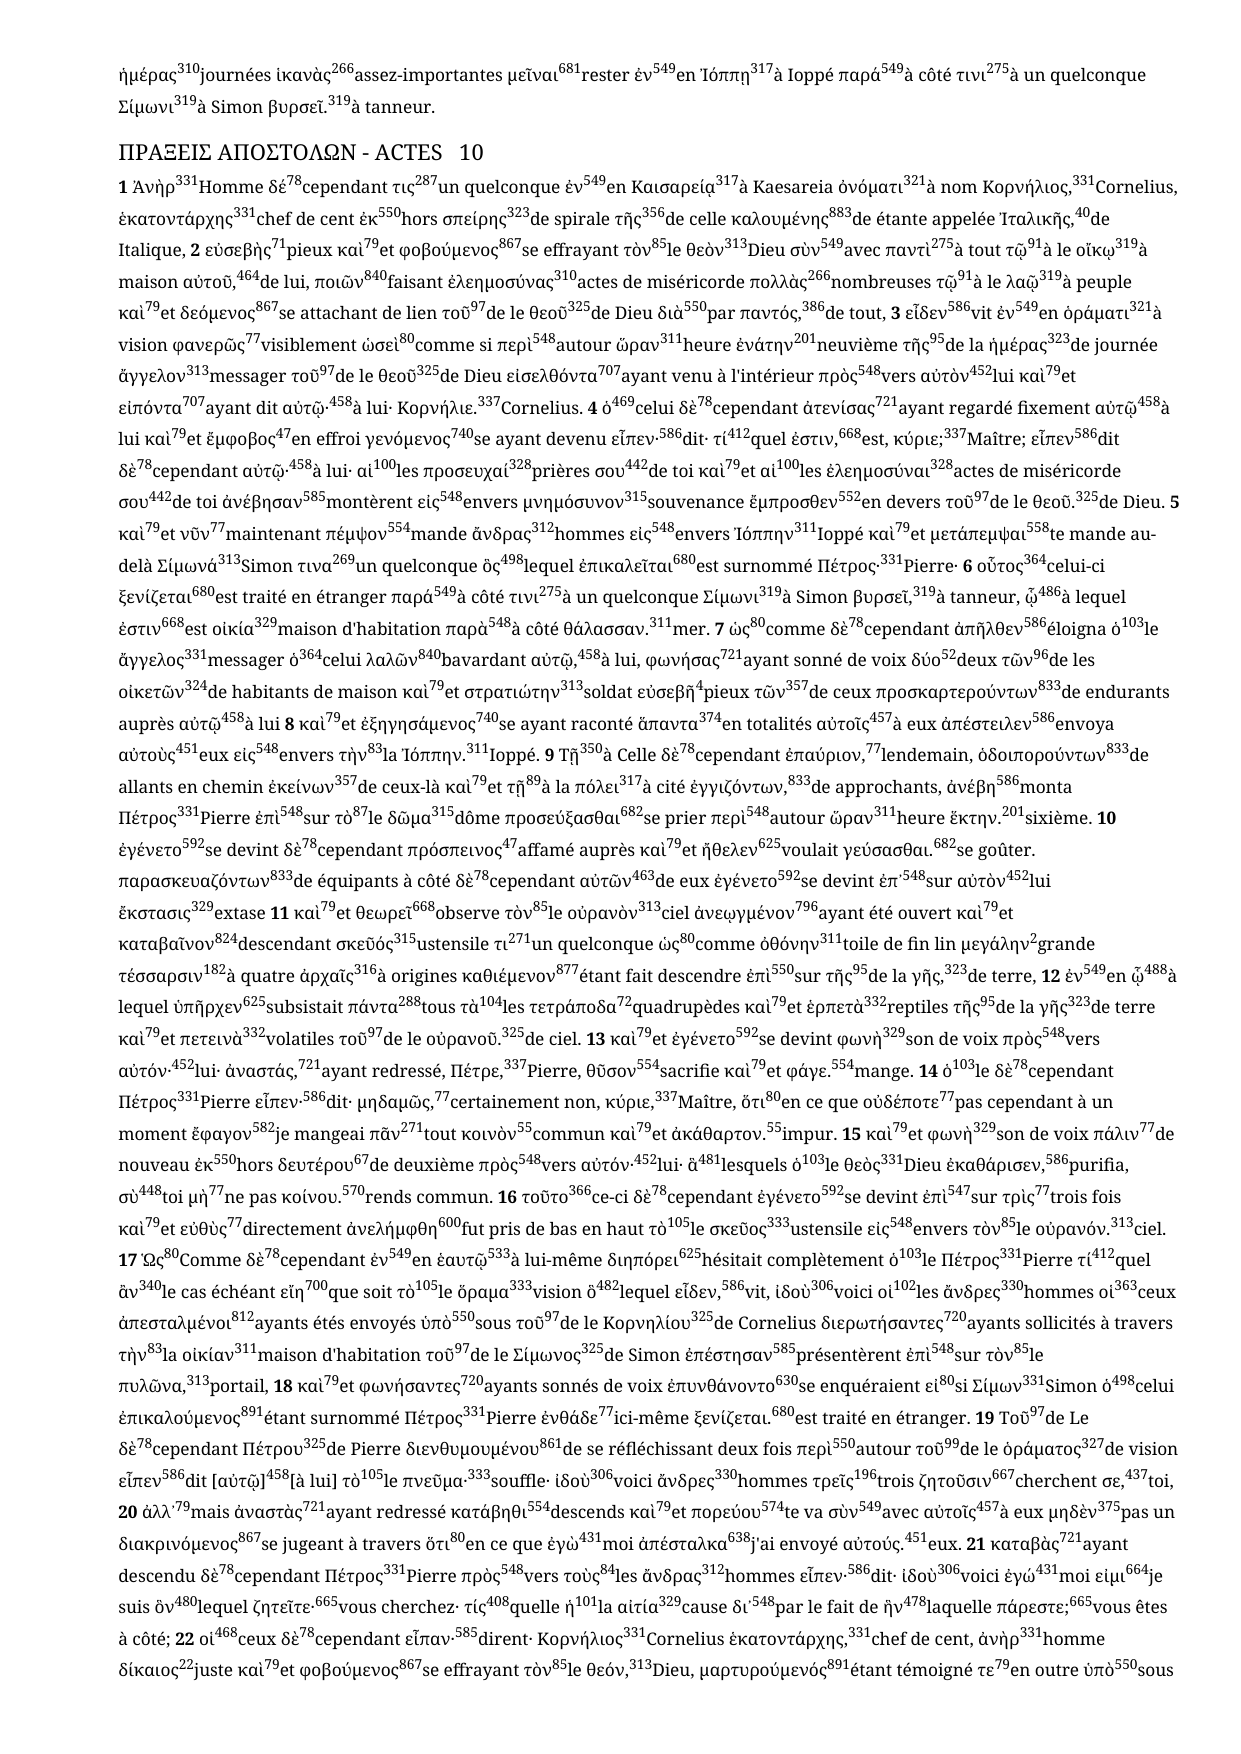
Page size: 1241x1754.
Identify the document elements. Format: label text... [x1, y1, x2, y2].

text ΠΡΑΞΕΙΣ ΑΠΟΣΤΟΛΩΝ - ACTES 10 [118, 137, 1181, 167]
text 1 Ἀνὴρ331Homme δέ78cependant τις287un quelconque ἐν549en Καισαρείᾳ317à Kaesareia ὀνόματι321à nom Κορνήλιος,331Cornelius, ἑκατοντάρχης331chef de cent ἐκ550hors σπείρης323de spirale τῆς356de celle καλουμένης883de étante appelée Ἰταλικῆς,40de Italique, 2 εὐσεβὴς71pieux καὶ79et φοβούμενος867se effrayant τὸν85le θεὸν313Dieu σὺν549avec παντὶ275à tout τῷ91à le οἴκῳ319à maison αὐτοῦ,464de lui, ποιῶν840faisant ἐλεημοσύνας310actes de miséricorde πολλὰς266nombreuses τῷ91à le λαῷ319à peuple καὶ79et δεόμενος867se attachant de lien τοῦ97de le θεοῦ325de Dieu διὰ550par παντός,386de tout, 3 εἶδεν586vit ἐν549en ὁράματι321à vision φανερῶς77visiblement ὡσεὶ80comme si περὶ548autour ὥραν311heure ἐνάτην201neuvième τῆς95de la ἡμέρας323de journée ἄγγελον313messager τοῦ97de le θεοῦ325de Dieu εἰσελθόντα707ayant venu à l'intérieur πρὸς548vers αὐτὸν452lui καὶ79et εἰπόντα707ayant dit αὐτῷ·458à lui· Κορνήλιε.337Cornelius. 4 ὁ469celui δὲ78cependant ἀτενίσας721ayant regardé fixement αὐτῷ458à lui καὶ79et ἔμφοβος47en effroi γενόμενος740se ayant devenu εἶπεν·586dit· τί412quel ἐστιν,668est, κύριε;337Maître; εἶπεν586dit δὲ78cependant αὐτῷ·458à lui· αἱ100les προσευχαί328prières σου442de toi καὶ79et αἱ100les ἐλεημοσύναι328actes de miséricorde σου442de toi ἀνέβησαν585montèrent εἰς548envers μνημόσυνον315souvenance ἔμπροσθεν552en devers τοῦ97de le θεοῦ.325de Dieu. 5 καὶ79et νῦν77maintenant πέμψον554mande ἄνδρας312hommes εἰς548envers Ἰόππην311Ioppé καὶ79et μετάπεμψαι558te mande au-delà Σίμωνά313Simon τινα269un quelconque ὃς498lequel ἐπικαλεῖται680est surnommé Πέτρος·331Pierre· 6 οὗτος364celui-ci ξενίζεται680est traité en étranger παρά549à côté τινι275à un quelconque Σίμωνι319à Simon βυρσεῖ,319à tanneur, ᾧ486à lequel ἐστιν668est οἰκία329maison d'habitation παρὰ548à côté θάλασσαν.311mer. 7 ὡς80comme δὲ78cependant ἀπῆλθεν586éloigna ὁ103le ἄγγελος331messager ὁ364celui λαλῶν840bavardant αὐτῷ,458à lui, φωνήσας721ayant sonné de voix δύο52deux τῶν96de les οἰκετῶν324de habitants de maison καὶ79et στρατιώτην313soldat εὐσεβῆ4pieux τῶν357de ceux προσκαρτερούντων833de endurants auprès αὐτῷ458à lui 8 καὶ79et ἐξηγησάμενος740se ayant raconté ἅπαντα374en totalités αὐτοῖς457à eux ἀπέστειλεν586envoya αὐτοὺς451eux εἰς548envers τὴν83la Ἰόππην.311Ioppé. 9 Τῇ350à Celle δὲ78cependant ἐπαύριον,77lendemain, ὁδοιπορούντων833de allants en chemin ἐκείνων357de ceux-là καὶ79et τῇ89à la πόλει317à cité ἐγγιζόντων,833de approchants, ἀνέβη586monta Πέτρος331Pierre ἐπὶ548sur τὸ87le δῶμα315dôme προσεύξασθαι682se prier περὶ548autour ὥραν311heure ἕκτην.201sixième. 10 ἐγένετο592se devint δὲ78cependant πρόσπεινος47affamé auprès καὶ79et ἤθελεν625voulait γεύσασθαι.682se goûter. παρασκευαζόντων833de équipants à côté δὲ78cependant αὐτῶν463de eux ἐγένετο592se devint ἐπ᾽548sur αὐτὸν452lui ἔκστασις329extase 11 καὶ79et θεωρεῖ668observe τὸν85le οὐρανὸν313ciel ἀνεῳγμένον796ayant été ouvert καὶ79et καταβαῖνον824descendant σκεῦός315ustensile τι271un quelconque ὡς80comme ὀθόνην311toile de fin lin μεγάλην2grande τέσσαρσιν182à quatre ἀρχαῖς316à origines καθιέμενον877étant fait descendre ἐπὶ550sur τῆς95de la γῆς,323de terre, 12 ἐν549en ᾧ488à lequel ὑπῆρχεν625subsistait πάντα288tous τὰ104les τετράποδα72quadrupèdes καὶ79et ἑρπετὰ332reptiles τῆς95de la γῆς323de terre καὶ79et πετεινὰ332volatiles τοῦ97de le οὐρανοῦ.325de ciel. 13 καὶ79et ἐγένετο592se devint φωνὴ329son de voix πρὸς548vers αὐτόν·452lui· ἀναστάς,721ayant redressé, Πέτρε,337Pierre, θῦσον554sacrifie καὶ79et φάγε.554mange. 14 ὁ103le δὲ78cependant Πέτρος331Pierre εἶπεν·586dit· μηδαμῶς,77certainement non, κύριε,337Maître, ὅτι80en ce que οὐδέποτε77pas cependant à un moment ἔφαγον582je mangeai πᾶν271tout κοινὸν55commun καὶ79et ἀκάθαρτον.55impur. 15 καὶ79et φωνὴ329son de voix πάλιν77de nouveau ἐκ550hors δευτέρου67de deuxième πρὸς548vers αὐτόν·452lui· ἃ481lesquels ὁ103le θεὸς331Dieu ἐκαθάρισεν,586purifia, σὺ448toi μὴ77ne pas κοίνου.570rends commun. 16 τοῦτο366ce-ci δὲ78cependant ἐγένετο592se devint ἐπὶ547sur τρὶς77trois fois καὶ79et εὐθὺς77directement ἀνελήμφθη600fut pris de bas en haut τὸ105le σκεῦος333ustensile εἰς548envers τὸν85le οὐρανόν.313ciel. 17 Ὡς80Comme δὲ78cependant ἐν549en ἑαυτῷ533à lui-même διηπόρει625hésitait complètement ὁ103le Πέτρος331Pierre τί412quel ἂν340le cas échéant εἴη700que soit τὸ105le ὅραμα333vision ὃ482lequel εἶδεν,586vit, ἰδοὺ306voici οἱ102les ἄνδρες330hommes οἱ363ceux ἀπεσταλμένοι812ayants étés envoyés ὑπὸ550sous τοῦ97de le Κορνηλίου325de Cornelius διερωτήσαντες720ayants sollicités à travers τὴν83la οἰκίαν311maison d'habitation τοῦ97de le Σίμωνος325de Simon ἐπέστησαν585présentèrent ἐπὶ548sur τὸν85le πυλῶνα,313portail, 18 καὶ79et φωνήσαντες720ayants sonnés de voix ἐπυνθάνοντο630se enquéraient εἰ80si Σίμων331Simon ὁ498celui ἐπικαλούμενος891étant surnommé Πέτρος331Pierre ἐνθάδε77ici-même ξενίζεται.680est traité en étranger. 19 Τοῦ97de Le δὲ78cependant Πέτρου325de Pierre διενθυμουμένου861de se réfléchissant deux fois περὶ550autour τοῦ99de le ὁράματος327de vision εἶπεν586dit [αὐτῷ]458[à lui] τὸ105le πνεῦμα·333souffle· ἰδοὺ306voici ἄνδρες330hommes τρεῖς196trois ζητοῦσιν667cherchent σε,437toi, 20 ἀλλ᾽79mais ἀναστὰς721ayant redressé κατάβηθι554descends καὶ79et πορεύου574te va σὺν549avec αὐτοῖς457à eux μηδὲν375pas un διακρινόμενος867se jugeant à travers ὅτι80en ce que ἐγὼ431moi ἀπέσταλκα638j'ai envoyé αὐτούς.451eux. 21 καταβὰς721ayant descendu δὲ78cependant Πέτρος331Pierre πρὸς548vers τοὺς84les ἄνδρας312hommes εἶπεν·586dit· ἰδοὺ306voici ἐγώ431moi εἰμι664je suis ὃν480lequel ζητεῖτε·665vous cherchez· τίς408quelle ἡ101la αἰτία329cause δι᾽548par le fait de ἣν478laquelle πάρεστε;665vous êtes à côté; 22 οἱ468ceux δὲ78cependant εἶπαν·585dirent· Κορνήλιος331Cornelius ἑκατοντάρχης,331chef de cent, ἀνὴρ331homme δίκαιος22juste καὶ79et φοβούμενος867se effrayant τὸν85le θεόν,313Dieu, μαρτυρούμενός891étant témoigné τε79en outre ὑπὸ550sous ὅλου283de tout entier τοῦ99de le ἔθνους327de ethnie τῶν96de les Ἰουδαίων,64de Ioudaiens, ἐχρηματίσθη600fut négocié du besoin ὑπὸ550sous ἀγγέλου325de messager ἁγίου16de saint μεταπέμψασθαί682se mander au-delà σε437toi εἰς548envers τὸν85le οἶκον313maison αὐτοῦ464de lui καὶ79et ἀκοῦσαι681écouter ῥήματα314oraux παρὰ550à côté σοῦ.442de toi. 23 εἰσκαλεσάμενος740se ayant appelé envers οὖν79donc αὐτοὺς451eux ἐξένισεν.586traita en étranger. Τῇ350à Celle δὲ78cependant ἐπαύριον77lendemain ἀναστὰς721ayant redressé ἐξῆλθεν586sortit σὺν549avec αὐτοῖς457à eux καί79et τινες389des quelconques τῶν96de les ἀδελφῶν324de frères τῶν357de ceux ἀπὸ550au loin Ἰόππης323de Ioppé συνῆλθον585vinrent ensemble αὐτῷ.458à lui. 24 τῇ350à celle δὲ78cependant ἐπαύριον77lendemain εἰσῆλθεν586vint à l'intérieur εἰς548envers τὴν83la Καισάρειαν.311Kaesareia. ὁ103le δὲ78cependant Κορνήλιος331Cornelius ἦν625était προσδοκῶν840attendant αὐτοὺς451eux συγκαλεσάμενος740se ayant appelé ensemble τοὺς84les συγγενεῖς52congénitaux αὐτοῦ464de lui καὶ79et τοὺς84les ἀναγκαίους3nécessaires φίλους.52amis. 25 Ὡς80Comme δὲ78cependant ἐγένετο592se devint τοῦ360de ce εἰσελθεῖν681venir à l'intérieur τὸν85le Πέτρον,313Pierre, συναντήσας721ayant rencontré avec αὐτῷ458à lui ὁ103le Κορνήλιος331Cornelius πεσὼν721ayant tombé ἐπὶ548sur τοὺς244les πόδας312pieds προσεκύνησεν.586prosterna vers. 26 ὁ103le δὲ78cependant Πέτρος331Pierre ἤγειρεν586éveilla αὐτὸν452lui λέγων·840disant· ἀνάστηθι·554redresse· καὶ77aussi ἐγὼ431moi αὐτὸς513moi-même ἄνθρωπός331être humain εἰμι.664je suis. 27 καὶ79et συνομιλῶν840conversant avec αὐτῷ458à lui εἰσῆλθεν586vint à l'intérieur καὶ79et εὑρίσκει668trouve συνεληλυθότας769ayants venus ensemble πολλούς,372nombreux, 28 ἔφη625déclarait τε79en outre πρὸς548vers αὐτούς·451eux· ὑμεῖς447vous ἐπίστασθε671vous vous établissez sûrement ὡς77comme ἀθέμιτόν49illicite ἐστιν668est ἀνδρὶ319à homme Ἰουδαίῳ10à Ioudaien κολλᾶσθαι692être collé ἢ79ou προσέρχεσθαι690se venir vers ἀλλοφύλῳ·59à d'autre tribu· κἀμοὶ420à et moi ὁ103le θεὸς331Dieu ἔδειξεν586montra μηδένα269pas un κοινὸν53commun ἢ79ou ἀκάθαρτον53impur λέγειν689dire ἄνθρωπον·313être humain· 29 διὸ79c'est pourquoi καὶ77aussi ἀναντιρρήτως77incontestablement ἦλθον582je vins μεταπεμφθείς.760ayant été mandé au-delà. πυνθάνομαι670je m'enquiers οὖν79donc τίνι165à quel λόγῳ319à discours μετεπέμψασθέ589vous vous mandâtes au-delà με;417moi; 30 καὶ79et ὁ103le Κορνήλιος331Cornelius ἔφη·625déclarait· ἀπὸ550au loin τετάρτης209de quatrième ἡμέρας323de journée μέχρι552jusqu'à ταύτης148de celle-ci τῆς95de la ὥρας323de heure ἤμην627je m'étais τὴν83la ἐνάτην51neuvième προσευχόμενος867se priant ἐν549en τῷ91à le οἴκῳ319à maison μου,424de moi, καὶ79et ἰδοὺ306voici ἀνὴρ331homme ἔστη586dressa ἐνώπιόν552en devant μου424de moi ἐν549en ἐσθῆτι317à habillement λαμπρᾷ8à brillante 31 καὶ79et φησίν·668déclare· Κορνήλιε,337Cornelius, εἰσηκούσθη600fut écouté envers σου442de toi ἡ101la προσευχὴ329prière καὶ79et αἱ100les ἐλεημοσύναι328actes de miséricorde σου442de toi ἐμνήσθησαν599furent mémorisé ἐνώπιον552en devant τοῦ97de le θεοῦ.325de Dieu. 32 πέμψον554mande οὖν79donc εἰς548envers Ἰόππην311Ioppé καὶ79et μετακάλεσαι558te appelle avec au-delà Σίμωνα313Simon ὃς498lequel ἐπικαλεῖται680est surnommé Πέτρος,331Pierre, οὗτος364celui-ci ξενίζεται680est traité en étranger ἐν549en οἰκίᾳ317à maison d'habitation Σίμωνος325de Simon βυρσέως325de tanneur παρὰ548à côté θάλασσαν.311mer. 33 ἐξαυτῆς77immédiatement οὖν79donc ἔπεμψα582je mandai πρὸς548vers σέ,437toi, σύ448toi τε79en outre καλῶς77bellement ἐποίησας584tu fis παραγενόμενος.740se ayant devenu à côté. νῦν77maintenant οὖν79donc πάντες389tous ἡμεῖς430nous ἐνώπιον552en devant τοῦ97de le θεοῦ325de Dieu πάρεσμεν663nous sommes à côté ἀκοῦσαι681écouter πάντα270tous τὰ347ces προστεταγμένα797ayants étés ordonnancés auprès σοι439à toi ὑπὸ550sous τοῦ97de le κυρίου.325de Maître. 34 Ἀνοίξας721Ayant ouvert δὲ78cependant Πέτρος331Pierre τὸ87le στόμα315bouche εἶπεν·586dit· ἐπ᾽550sur ἀληθείας323de vérité καταλαμβάνομαι670je me prends de haut en bas ὅτι80en ce que οὐκ77non ἔστιν668est προσωπολήμπτης331preneur de face ὁ103le θεός,331Dieu, 35 ἀλλ᾽79mais ἐν549en παντὶ277à tout ἔθνει321à ethnie ὁ364celui φοβούμενος867se effrayant αὐτὸν452lui καὶ79et ἐργαζόμενος867se mettant au travail δικαιοσύνην311justice δεκτὸς47acceptable αὐτῷ458à lui ἐστιν.668est. 36 τὸν85le λόγον313discours [ὃν]480[lequel] ἀπέστειλεν586envoya τοῖς90à les υἱοῖς318à fils Ἰσραὴλ325de Israël εὐαγγελιζόμενος867se évangélisant εἰρήνην311paix διὰ550par Ἰησοῦ325de Iésous Χριστοῦ,325de Christ, οὗτός364celui-ci ἐστιν668est πάντων383de tous κύριος,331Maître, 37 ὑμεῖς447vous οἴδατε639vous avez su τὸ87le γενόμενον728se ayant devenu ῥῆμα315oral καθ᾽550contre ὅλης279de toute entière τῆς95de la Ἰουδαίας,323de Ioudaia, ἀρξάμενος740se ayant originé ἀπὸ550au loin τῆς95de la Γαλιλαίας323de Galilée μετὰ548après τὸ87le βάπτισμα315baptême ὃ482lequel ἐκήρυξεν586annonça Ἰωάννης,331Ioannes, 38 Ἰησοῦν313Iésous τὸν346celui ἀπὸ550au loin Ναζαρέθ,323de Nazareth, ὡς77comme ἔχρισεν586oignit αὐτὸν452lui ὁ103le θεὸς331Dieu πνεύματι321à souffle ἁγίῳ12à saint καὶ79et δυνάμει,317à puissance, ὃς498lequel διῆλθεν586passa à travers εὐεργετῶν840travaillant au bien καὶ79et ἰώμενος867se guérissant πάντας372tous τοὺς345ceux καταδυναστευομένους874étants régnés en dynastes de haut en bas ὑπὸ550sous τοῦ97de le διαβόλου,65de diable, ὅτι80en ce que ὁ103le θεὸς331Dieu ἦν625était μετ᾽550avec αὐτοῦ.464de lui. 39 καὶ79et ἡμεῖς430nous μάρτυρες330témoins πάντων385de tous ὧν493de lesquels ἐποίησεν586fit ἔν549en τε79en outre τῇ89à la χώρᾳ317à région τῶν96de les Ἰουδαίων64de Ioudaiens καὶ79et [ἐν]549[en] Ἰερουσαλήμ.317à Ierousalem. ὃν480lequel καὶ77aussi ἀνεῖλαν585saisirent de bas en haut κρεμάσαντες720ayants suspendus ἐπὶ550sur ξύλου,327de bois, 40 τοῦτον346celui-ci ὁ103le θεὸς331Dieu ἤγειρεν586éveilla [ἐν]549[en] τῇ89à la τρίτῃ206à troisième ἡμέρᾳ317à journée καὶ79et ἔδωκεν586donna αὐτὸν452lui ἐμφανῆ32visible dedans γενέσθαι,682se devenir, 41 οὐ77non παντὶ275à tout τῷ91à le λαῷ,319à peuple, ἀλλὰ79mais μάρτυσιν318à témoins τοῖς351à ceux προκεχειροτονημένοις800à ayants étés désignés de main d'avance ὑπὸ550sous τοῦ97de le θεοῦ,325de Dieu, ἡμῖν,419à nous, οἵτινες497lesquels des quelconques συνεφάγομεν581nous mangeâmes avec καὶ79et συνεπίομεν581nous bûmes avec αὐτῷ458à lui μετὰ548après τὸ348ce ἀναστῆναι681redresser αὐτὸν452lui ἐκ550hors νεκρῶν·64de morts· 42 καὶ79et παρήγγειλεν586messagea à côté ἡμῖν419à nous κηρύξαι681annoncer τῷ91à le λαῷ319à peuple καὶ79et διαμαρτύρασθαι682se passer témoignage ὅτι80en ce que οὗτός364celui-ci ἐστιν668est ὁ364celui ὡρισμένος813ayant été délimité ὑπὸ550sous τοῦ97de le θεοῦ325de Dieu κριτὴς331juge ζώντων833de vivants καὶ79et νεκρῶν.64de morts. 43 τούτῳ352à celui-ci πάντες286tous οἱ102les προφῆται330prophètes μαρτυροῦσιν667témoignent ἄφεσιν311abandon ἁμαρτιῶν322de fautes λαβεῖν681prendre διὰ550par τοῦ99de le ὀνόματος327de nom αὐτοῦ464de lui πάντα373tout τὸν346celui πιστεύοντα822croyant εἰς548envers αὐτόν.452lui. 44 Ἔτι77Encore λαλοῦντος834de bavardant τοῦ97de le Πέτρου325de Pierre τὰ86les ῥήματα314oraux ταῦτα139ces-ci ἐπέπεσεν586tomba dessus τὸ105le πνεῦμα333souffle τὸ105le ἅγιον24saint ἐπὶ548sur πάντας372tous τοὺς345ceux ἀκούοντας821écoutants τὸν85le λόγον.313discours. 45 καὶ79et ἐξέστησαν585extasièrent οἱ102les ἐκ550hors περιτομῆς323de circoncision πιστοὶ70croyables ὅσοι497autant lesquels συνῆλθαν585vinrent ensemble τῷ91à le Πέτρῳ,319à Pierre, ὅτι80en ce que καὶ77aussi ἐπὶ548sur τὰ86les ἔθνη314ethnies ἡ101la δωρεὰ329gratification τοῦ99de le ἁγίου18de saint πνεύματος327de souffle ἐκκέχυται·654a été déversé· 46 ἤκουον624écoutaient γὰρ79car αὐτῶν463de eux λαλούντων833de bavardants γλώσσαις316à langues καὶ79et μεγαλυνόντων833de magnifiants τὸν85le θεόν.313Dieu. τότε77alors ἀπεκρίθη600fut répondu Πέτρος·331Pierre· 47 μήτι340ne serait-ce que τὸ87le ὕδωρ315eau δύναται674se peut κωλῦσαί681empêcher τις390un quelconque τοῦ360de ce μὴ77ne pas βαπτισθῆναι683être baptisé τούτους,345ceux-ci, οἵτινες497lesquels des quelconques τὸ87le πνεῦμα315souffle τὸ87le ἅγιον6saint ἔλαβον585prirent ὡς80comme καὶ77aussi ἡμεῖς;430nous; 48 προσέταξεν586ordonnança auprès δὲ78cependant αὐτοὺς451eux ἐν549en τῷ93à le ὀνόματι321à nom Ἰησοῦ325de Iésous Χριστοῦ325de Christ βαπτισθῆναι.683être baptisé. τότε77alors ἠρώτησαν585sollicitèrent αὐτὸν452lui ἐπιμεῖναι681rester sur ἡμέρας310journées τινάς.266des quelconques. [118, 171, 1181, 1682]
